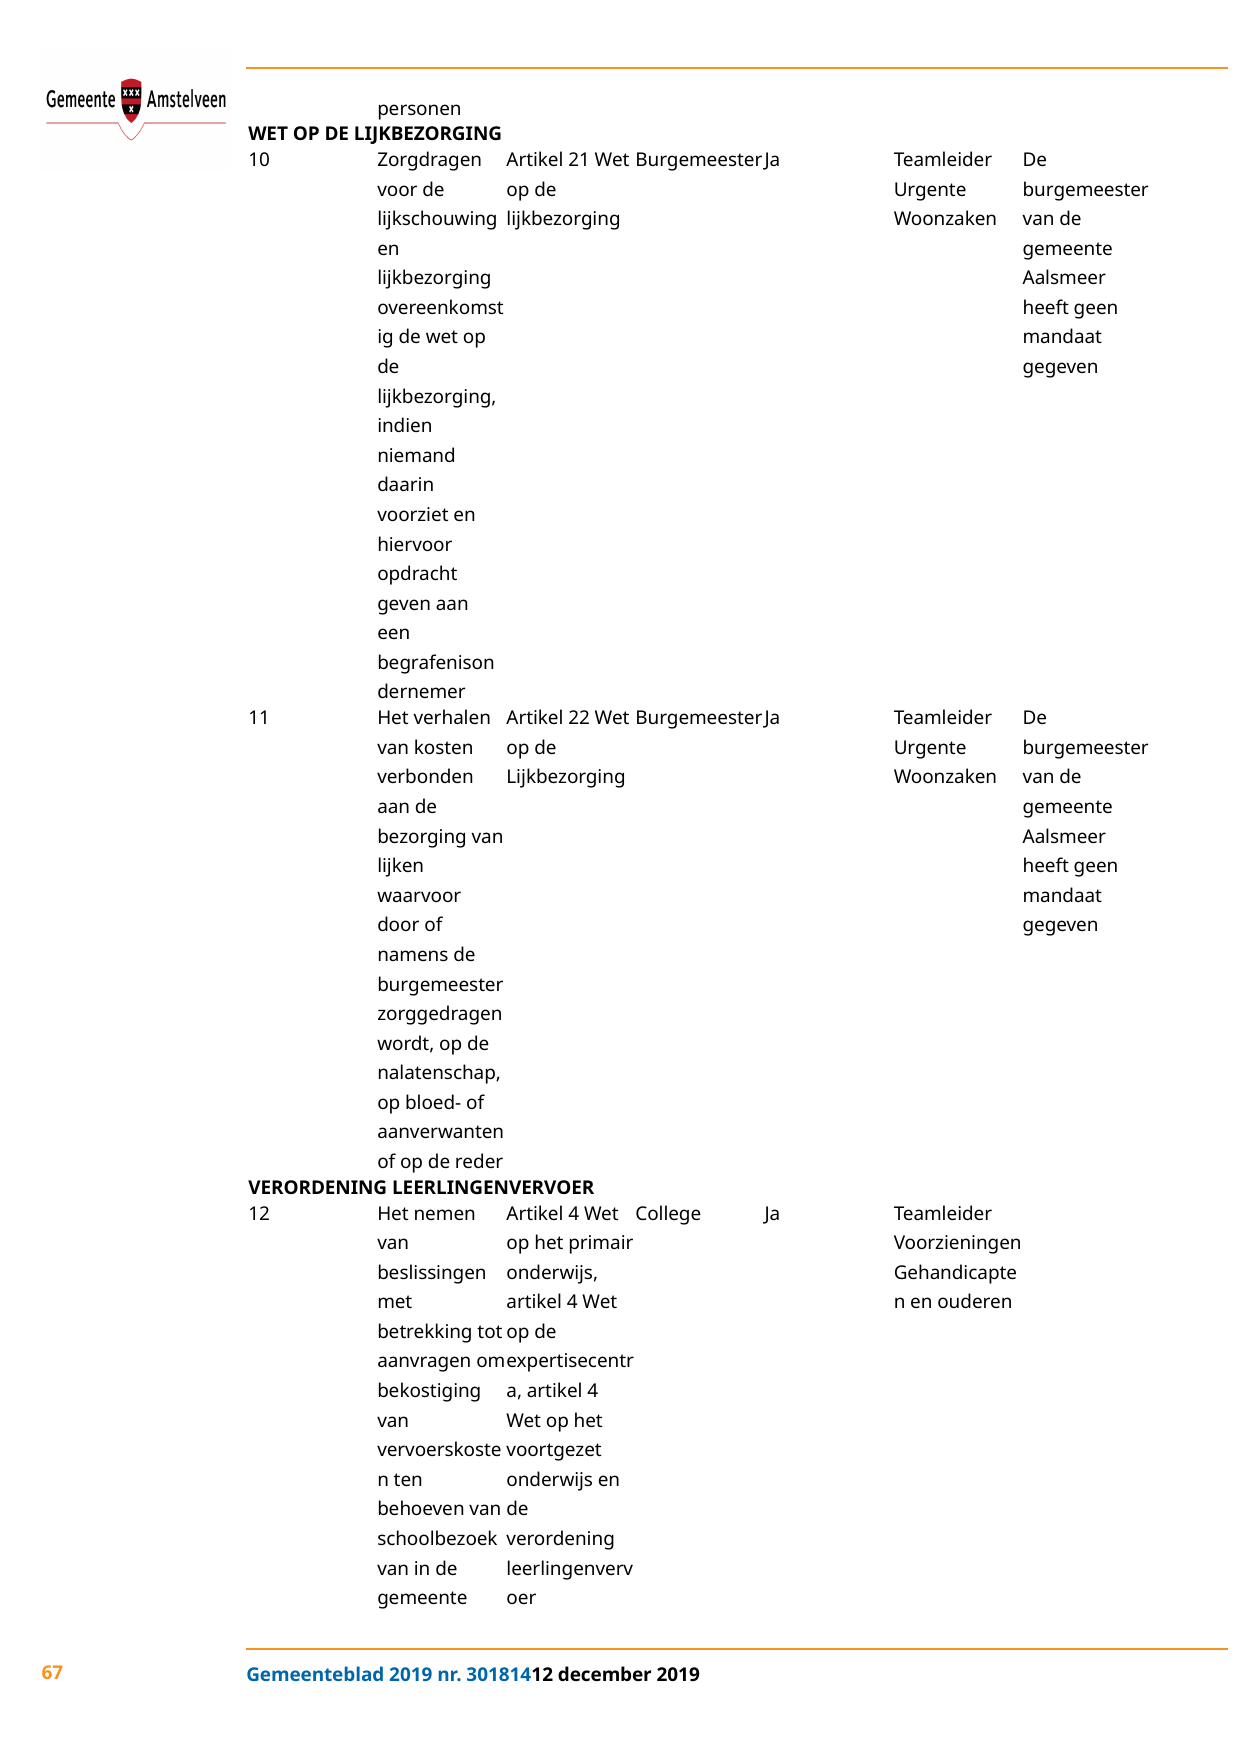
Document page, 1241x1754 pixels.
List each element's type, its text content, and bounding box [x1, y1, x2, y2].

table_cell Teamleider Voorzieningen Gehandicapten en ouderen [894, 1200, 1022, 1610]
table_cell 10 [248, 146, 377, 704]
table_cell 12 [248, 1200, 377, 1610]
table_cell De burgemeester van de gemeente Aalsmeer heeft geen mandaat gegeven [1023, 705, 1152, 1174]
table_cell [1023, 95, 1152, 121]
table_cell Het nemen van beslissingen met betrekking tot aanvragen om bekostiging van vervoerskosten ten behoeven van schoolbezoek van in de gemeente [377, 1200, 506, 1610]
table_cell De burgemeester van de gemeente Aalsmeer heeft geen mandaat gegeven [1023, 146, 1152, 704]
table_cell [894, 95, 1022, 121]
table_cell personen [377, 95, 506, 121]
table_cell Het verhalen van kosten verbonden aan de bezorging van lijken waarvoor door of namens de burgemeester zorggedragen wordt, op de nalatenschap, op bloed- of aanverwanten of op de reder [377, 705, 506, 1174]
table_cell Teamleider Urgente Woonzaken [894, 146, 1022, 704]
table_cell WET OP DE LIJKBEZORGING [248, 121, 1152, 146]
table_cell Zorgdragen voor de lijkschouwing en lijkbezorging overeenkomstig de wet op de lijkbezorging, indien niemand daarin voorziet en hiervoor opdracht geven aan een begrafenisondernemer [377, 146, 506, 704]
table_cell [764, 95, 893, 121]
table_cell Burgemeester [635, 146, 764, 704]
table_cell [506, 95, 635, 121]
table_cell College [635, 1200, 764, 1610]
table_cell [635, 95, 764, 121]
table_cell Artikel 22 Wet op de Lijkbezorging [506, 705, 635, 1174]
table_cell Ja [764, 705, 893, 1174]
table_cell Artikel 21 Wet op de lijkbezorging [506, 146, 635, 704]
table_cell [1023, 1200, 1152, 1610]
table_cell Burgemeester [635, 705, 764, 1174]
table_cell Ja [764, 1200, 893, 1610]
table_cell 11 [248, 705, 377, 1174]
picture [41, 47, 231, 172]
table_cell Ja [764, 146, 893, 704]
table_cell [248, 95, 377, 121]
table_cell VERORDENING LEERLINGENVERVOER [248, 1174, 1152, 1200]
table_cell Artikel 4 Wet op het primair onderwijs, artikel 4 Wet op de expertisecentra, artikel 4 Wet op het voortgezet onderwijs en de verordening leerlingenvervoer [506, 1200, 635, 1610]
table_cell Teamleider Urgente Woonzaken [894, 705, 1022, 1174]
